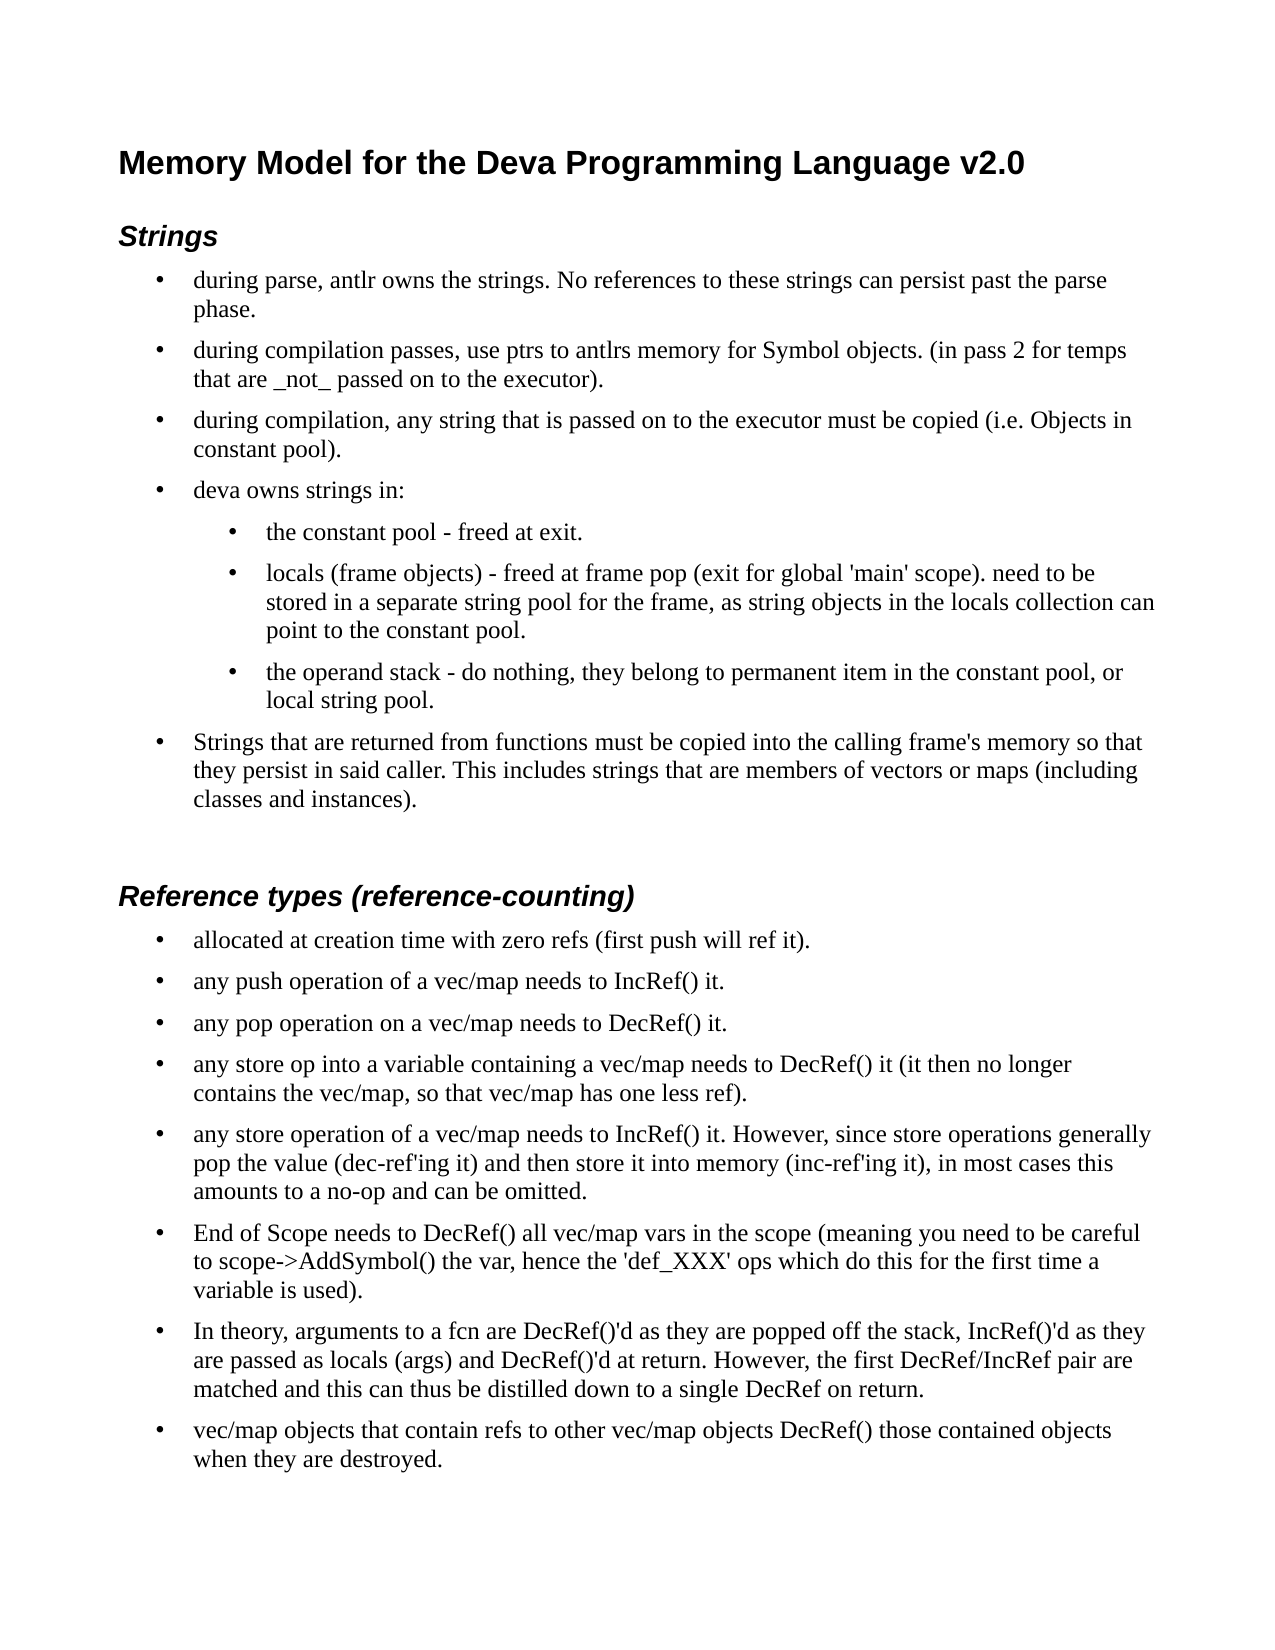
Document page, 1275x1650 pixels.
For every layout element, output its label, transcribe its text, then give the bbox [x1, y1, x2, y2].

list the operand stack - do nothing, they belong to permanent item in the constant pool, or local string pool. [228, 657, 1157, 714]
list any push operation of a vec/map needs to IncRef() it. [156, 966, 1157, 995]
list during compilation passes, use ptrs to antlrs memory for Symbol objects. (in pass 2 for temps that are _not_ passed on to the executor). [156, 335, 1157, 393]
list during compilation, any string that is passed on to the executor must be copied (i.e. Objects in constant pool). [156, 405, 1157, 463]
list any store operation of a vec/map needs to IncRef() it. However, since store operations generally pop the value (dec-ref'ing it) and then store it into memory (inc-ref'ing it), in most cases this amounts to a no-op and can be omitted. [156, 1119, 1157, 1205]
list deva owns strings in: [156, 475, 1157, 504]
list any store op into a variable containing a vec/map needs to DecRef() it (it then no longer contains the vec/map, so that vec/map has one less ref). [156, 1049, 1157, 1106]
subtitle Strings [118, 219, 1157, 253]
list locals (frame objects) - freed at frame pop (exit for global 'main' scope). need to be stored in a separate string pool for the frame, as string objects in the locals collection can point to the constant pool. [228, 558, 1157, 644]
list any pop operation on a vec/map needs to DecRef() it. [156, 1008, 1157, 1036]
list End of Scope needs to DecRef() all vec/map vars in the scope (meaning you need to be careful to scope->AddSymbol() the var, hence the 'def_XXX' ops which do this for the first time a variable is used). [156, 1218, 1157, 1304]
list the constant pool - freed at exit. [228, 517, 1157, 545]
list In theory, arguments to a fcn are DecRef()'d as they are popped off the stack, IncRef()'d as they are passed as locals (args) and DecRef()'d at return. However, the first DecRef/IncRef pair are matched and this can thus be distilled down to a single DecRef on return. [156, 1316, 1157, 1403]
list during parse, antlr owns the strings. No references to these strings can persist past the parse phase. [156, 265, 1157, 323]
list Strings that are returned from functions must be copied into the calling frame's memory so that they persist in said caller. This includes strings that are members of vectors or maps (including classes and instances). [156, 727, 1157, 813]
subtitle Reference types (reference-counting) [118, 879, 1157, 913]
subtitle Memory Model for the Deva Programming Language v2.0 [118, 143, 1157, 182]
list allocated at creation time with zero refs (first push will ref it). [156, 925, 1157, 954]
list vec/map objects that contain refs to other vec/map objects DecRef() those contained objects when they are destroyed. [156, 1415, 1157, 1473]
